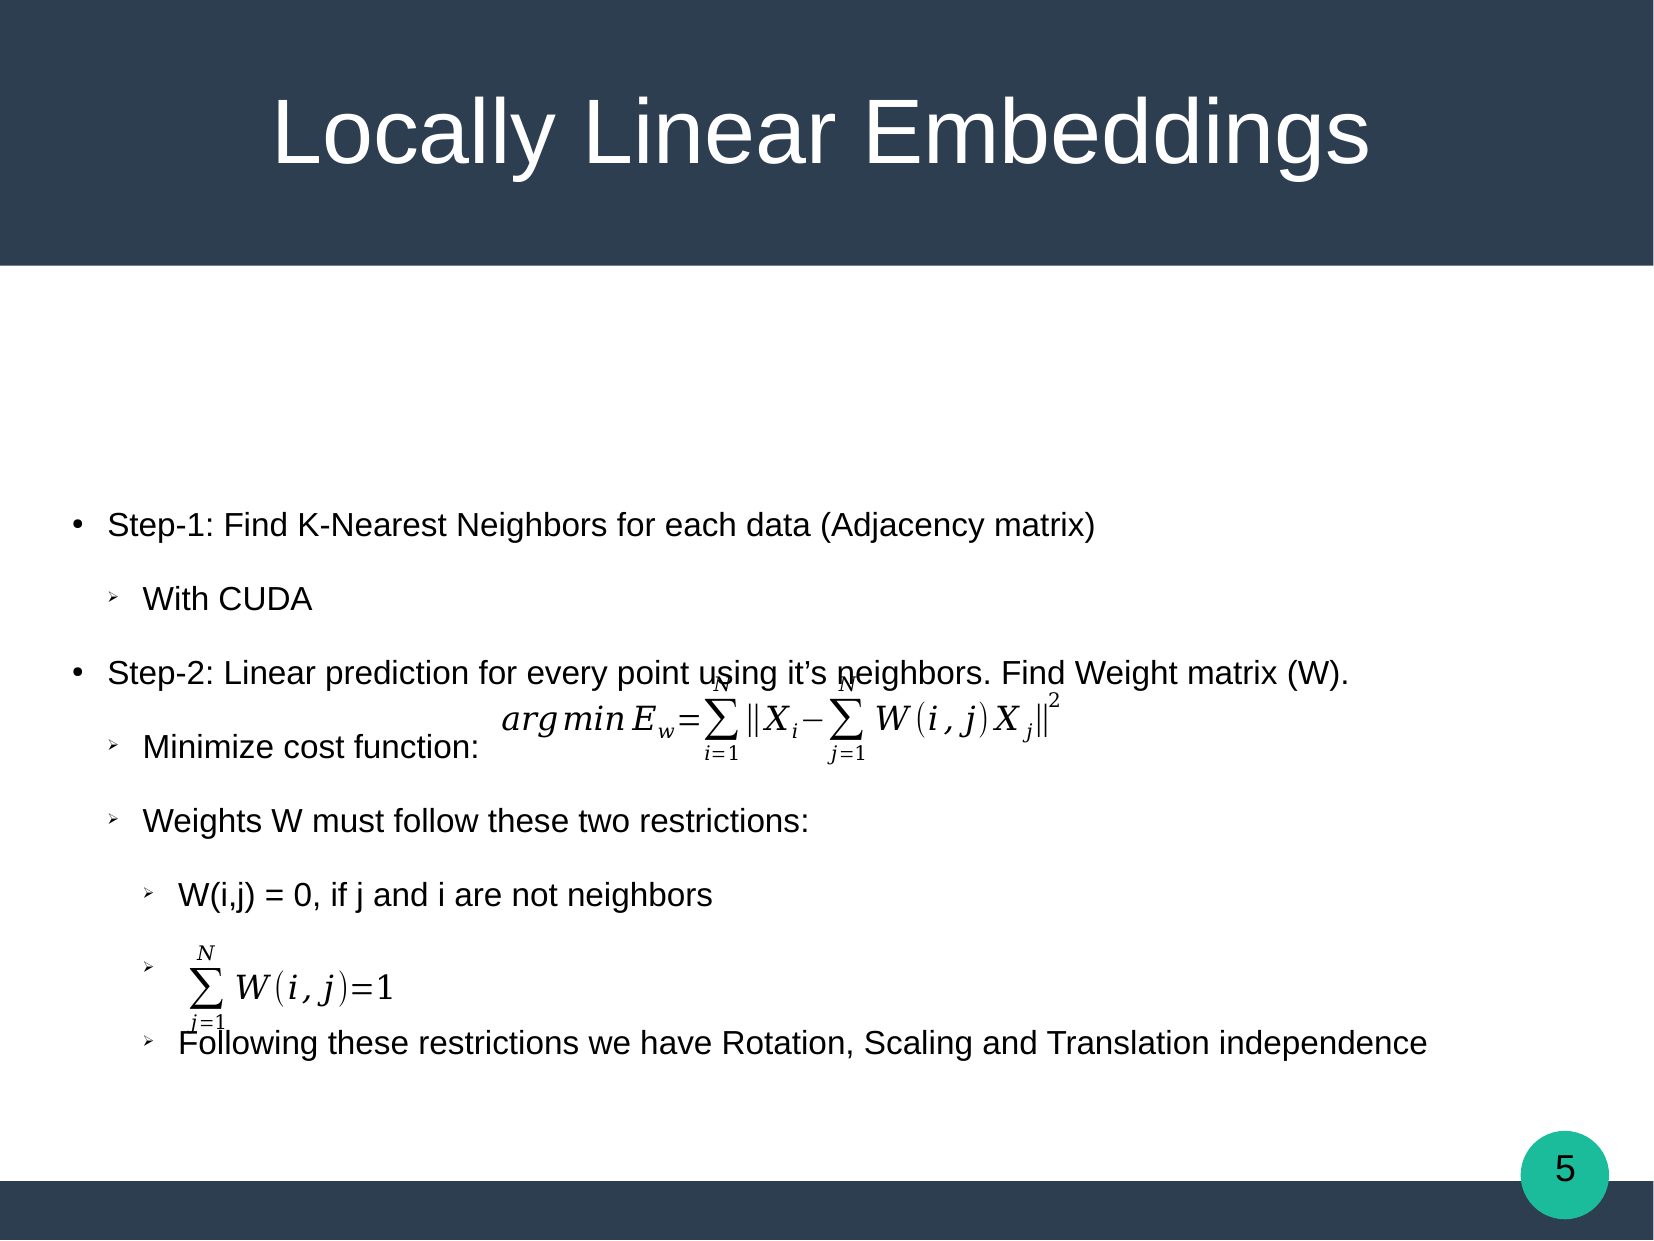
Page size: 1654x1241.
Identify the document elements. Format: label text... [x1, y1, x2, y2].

chart [495, 672, 1067, 766]
title Locally Linear Embeddings [54, 6, 1591, 259]
chart [180, 941, 404, 1035]
text_box [1540, 1140, 1654, 1223]
subtitle Step-1: Find K-Nearest Neighbors for each data (Adjacency matrix) With CUDA Step-2: Linear prediction for every point using it’s neighbors. Find Weight matrix (W). Minimize cost function: Weights W must follow these two restrictions: W(i,j) = 0, if j and i are not neighbors Following these restrictions we have Rotation, Scaling and Translation independence [71, 405, 1561, 1126]
